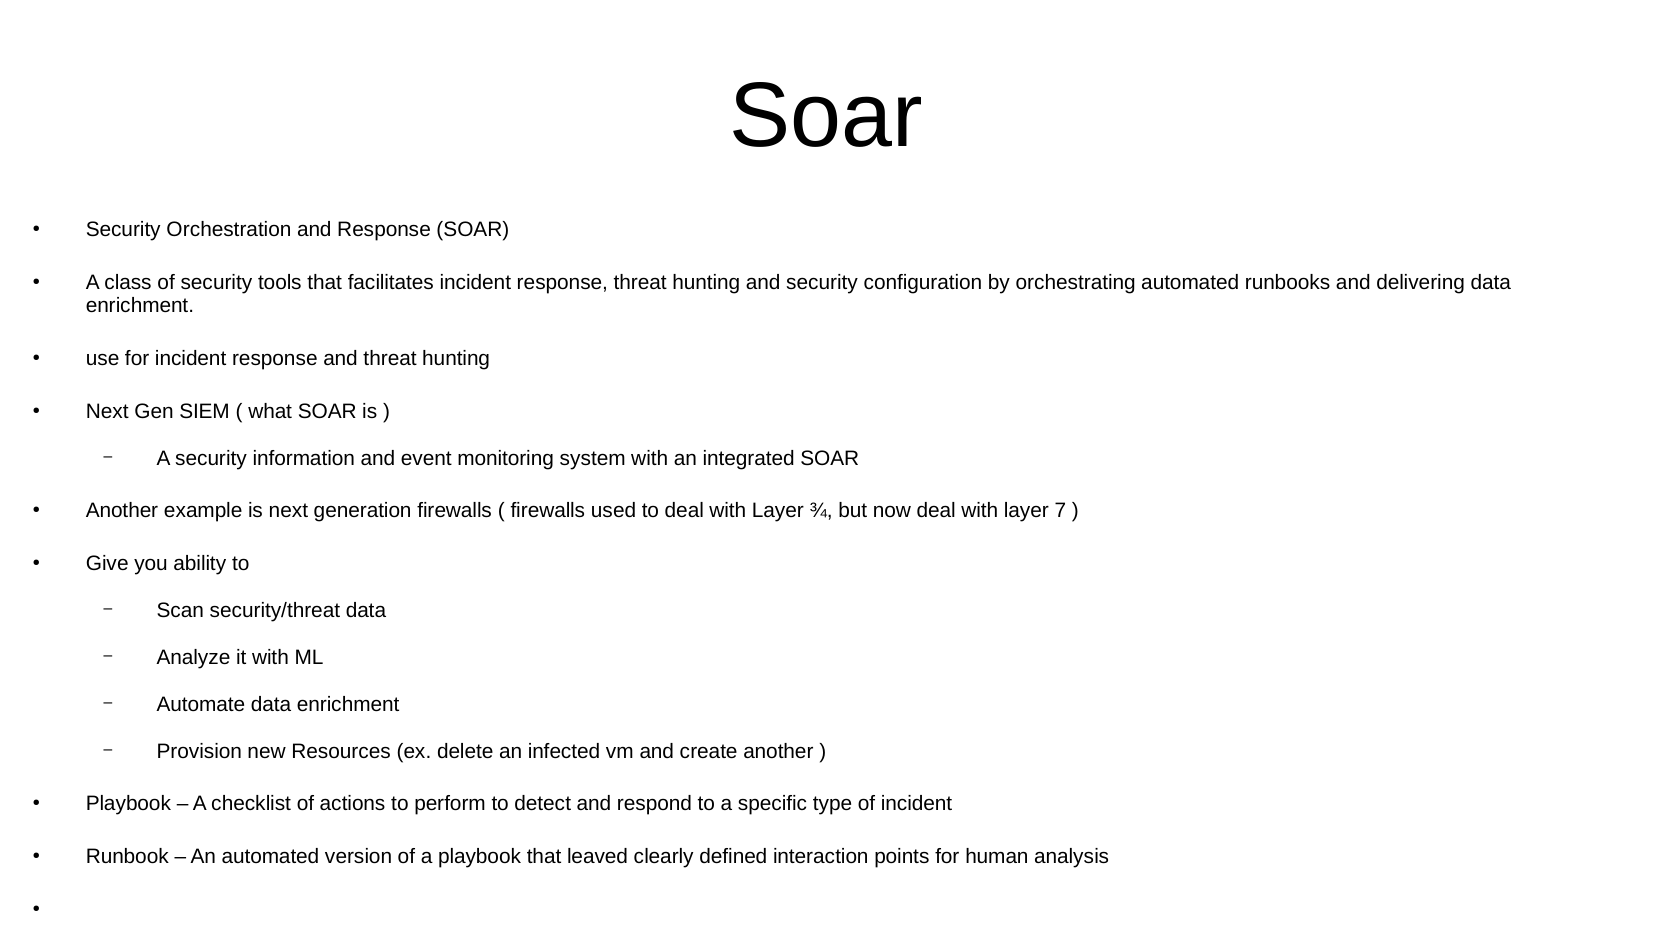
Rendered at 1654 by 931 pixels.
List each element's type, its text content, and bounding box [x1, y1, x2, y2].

title Soar [82, 37, 1571, 193]
list Security Orchestration and Response (SOAR) A class of security tools that facilitates incident response, threat hunting and security configuration by orchestrating automated runbooks and delivering data enrichment. use for incident response and threat hunting Next Gen SIEM ( what SOAR is ) A security information and event monitoring system with an integrated SOAR Another example is next generation firewalls ( firewalls used to deal with Layer ¾, but now deal with layer 7 ) Give you ability to Scan security/threat data Analyze it with ML Automate data enrichment Provision new Resources (ex. delete an infected vm and create another ) Playbook – A checklist of actions to perform to detect and respond to a specific type of incident Runbook – An automated version of a playbook that leaved clearly defined interaction points for human analysis [15, 217, 1571, 916]
